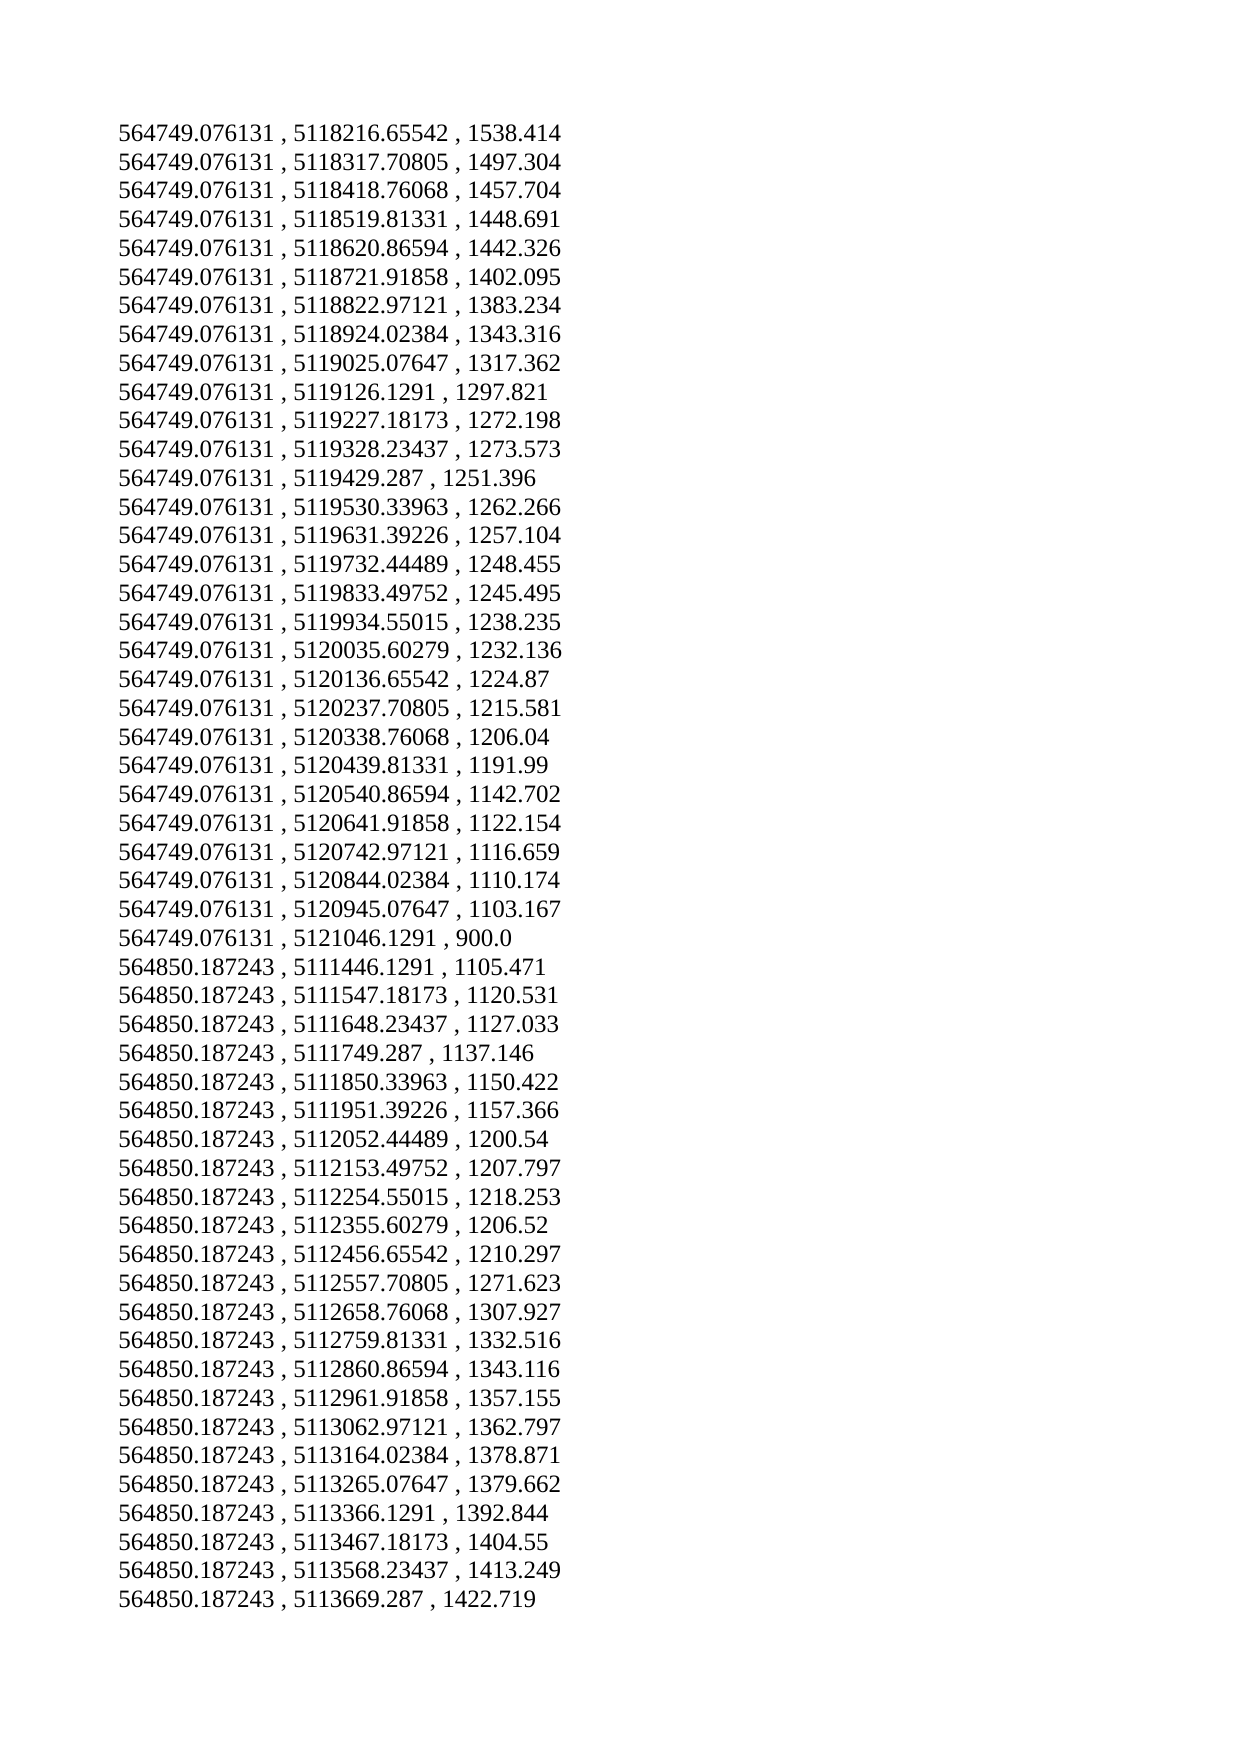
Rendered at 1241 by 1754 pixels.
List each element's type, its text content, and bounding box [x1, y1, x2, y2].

text 564850.187243 , 5112557.70805 , 1271.623 [118, 1268, 1122, 1297]
text 564850.187243 , 5113366.1291 , 1392.844 [118, 1498, 1122, 1527]
text 564850.187243 , 5111951.39226 , 1157.366 [118, 1096, 1122, 1124]
text 564749.076131 , 5118822.97121 , 1383.234 [118, 291, 1122, 319]
text 564749.076131 , 5120338.76068 , 1206.04 [118, 722, 1122, 751]
text 564749.076131 , 5118418.76068 , 1457.704 [118, 176, 1122, 204]
text 564749.076131 , 5118924.02384 , 1343.316 [118, 319, 1122, 348]
text 564749.076131 , 5120742.97121 , 1116.659 [118, 837, 1122, 866]
text 564749.076131 , 5120844.02384 , 1110.174 [118, 866, 1122, 894]
text 564850.187243 , 5112153.49752 , 1207.797 [118, 1153, 1122, 1182]
text 564749.076131 , 5119328.23437 , 1273.573 [118, 434, 1122, 463]
text 564749.076131 , 5120136.65542 , 1224.87 [118, 664, 1122, 693]
text 564749.076131 , 5118317.70805 , 1497.304 [118, 147, 1122, 176]
text 564850.187243 , 5111547.18173 , 1120.531 [118, 981, 1122, 1009]
text 564749.076131 , 5118721.91858 , 1402.095 [118, 262, 1122, 291]
text 564749.076131 , 5118620.86594 , 1442.326 [118, 233, 1122, 262]
text 564850.187243 , 5113164.02384 , 1378.871 [118, 1441, 1122, 1469]
text 564749.076131 , 5120035.60279 , 1232.136 [118, 636, 1122, 664]
text 564850.187243 , 5112456.65542 , 1210.297 [118, 1239, 1122, 1268]
text 564850.187243 , 5112860.86594 , 1343.116 [118, 1354, 1122, 1383]
text 564749.076131 , 5119025.07647 , 1317.362 [118, 348, 1122, 377]
text 564850.187243 , 5112658.76068 , 1307.927 [118, 1297, 1122, 1326]
text 564749.076131 , 5119530.33963 , 1262.266 [118, 492, 1122, 521]
text 564749.076131 , 5119833.49752 , 1245.495 [118, 578, 1122, 607]
text 564850.187243 , 5113669.287 , 1422.719 [118, 1584, 1122, 1613]
text 564850.187243 , 5113467.18173 , 1404.55 [118, 1527, 1122, 1556]
text 564749.076131 , 5120237.70805 , 1215.581 [118, 693, 1122, 722]
text 564850.187243 , 5113062.97121 , 1362.797 [118, 1412, 1122, 1441]
text 564749.076131 , 5120641.91858 , 1122.154 [118, 808, 1122, 837]
text 564850.187243 , 5111749.287 , 1137.146 [118, 1038, 1122, 1067]
text 564850.187243 , 5111648.23437 , 1127.033 [118, 1009, 1122, 1038]
text 564850.187243 , 5112254.55015 , 1218.253 [118, 1182, 1122, 1211]
text 564749.076131 , 5120945.07647 , 1103.167 [118, 894, 1122, 923]
text 564749.076131 , 5120439.81331 , 1191.99 [118, 751, 1122, 779]
text 564850.187243 , 5111446.1291 , 1105.471 [118, 952, 1122, 981]
text 564749.076131 , 5119934.55015 , 1238.235 [118, 607, 1122, 636]
text 564850.187243 , 5113265.07647 , 1379.662 [118, 1469, 1122, 1498]
text 564749.076131 , 5119631.39226 , 1257.104 [118, 521, 1122, 549]
text 564850.187243 , 5112052.44489 , 1200.54 [118, 1124, 1122, 1153]
text 564749.076131 , 5119732.44489 , 1248.455 [118, 549, 1122, 578]
text 564850.187243 , 5112759.81331 , 1332.516 [118, 1326, 1122, 1354]
text 564749.076131 , 5119429.287 , 1251.396 [118, 463, 1122, 492]
text 564749.076131 , 5119126.1291 , 1297.821 [118, 377, 1122, 406]
text 564850.187243 , 5111850.33963 , 1150.422 [118, 1067, 1122, 1096]
text 564749.076131 , 5120540.86594 , 1142.702 [118, 779, 1122, 808]
text 564850.187243 , 5112355.60279 , 1206.52 [118, 1211, 1122, 1239]
text 564749.076131 , 5118519.81331 , 1448.691 [118, 204, 1122, 233]
text 564749.076131 , 5118216.65542 , 1538.414 [118, 118, 1122, 147]
text 564749.076131 , 5119227.18173 , 1272.198 [118, 406, 1122, 434]
text 564749.076131 , 5121046.1291 , 900.0 [118, 923, 1122, 952]
text 564850.187243 , 5112961.91858 , 1357.155 [118, 1383, 1122, 1412]
text 564850.187243 , 5113568.23437 , 1413.249 [118, 1556, 1122, 1584]
